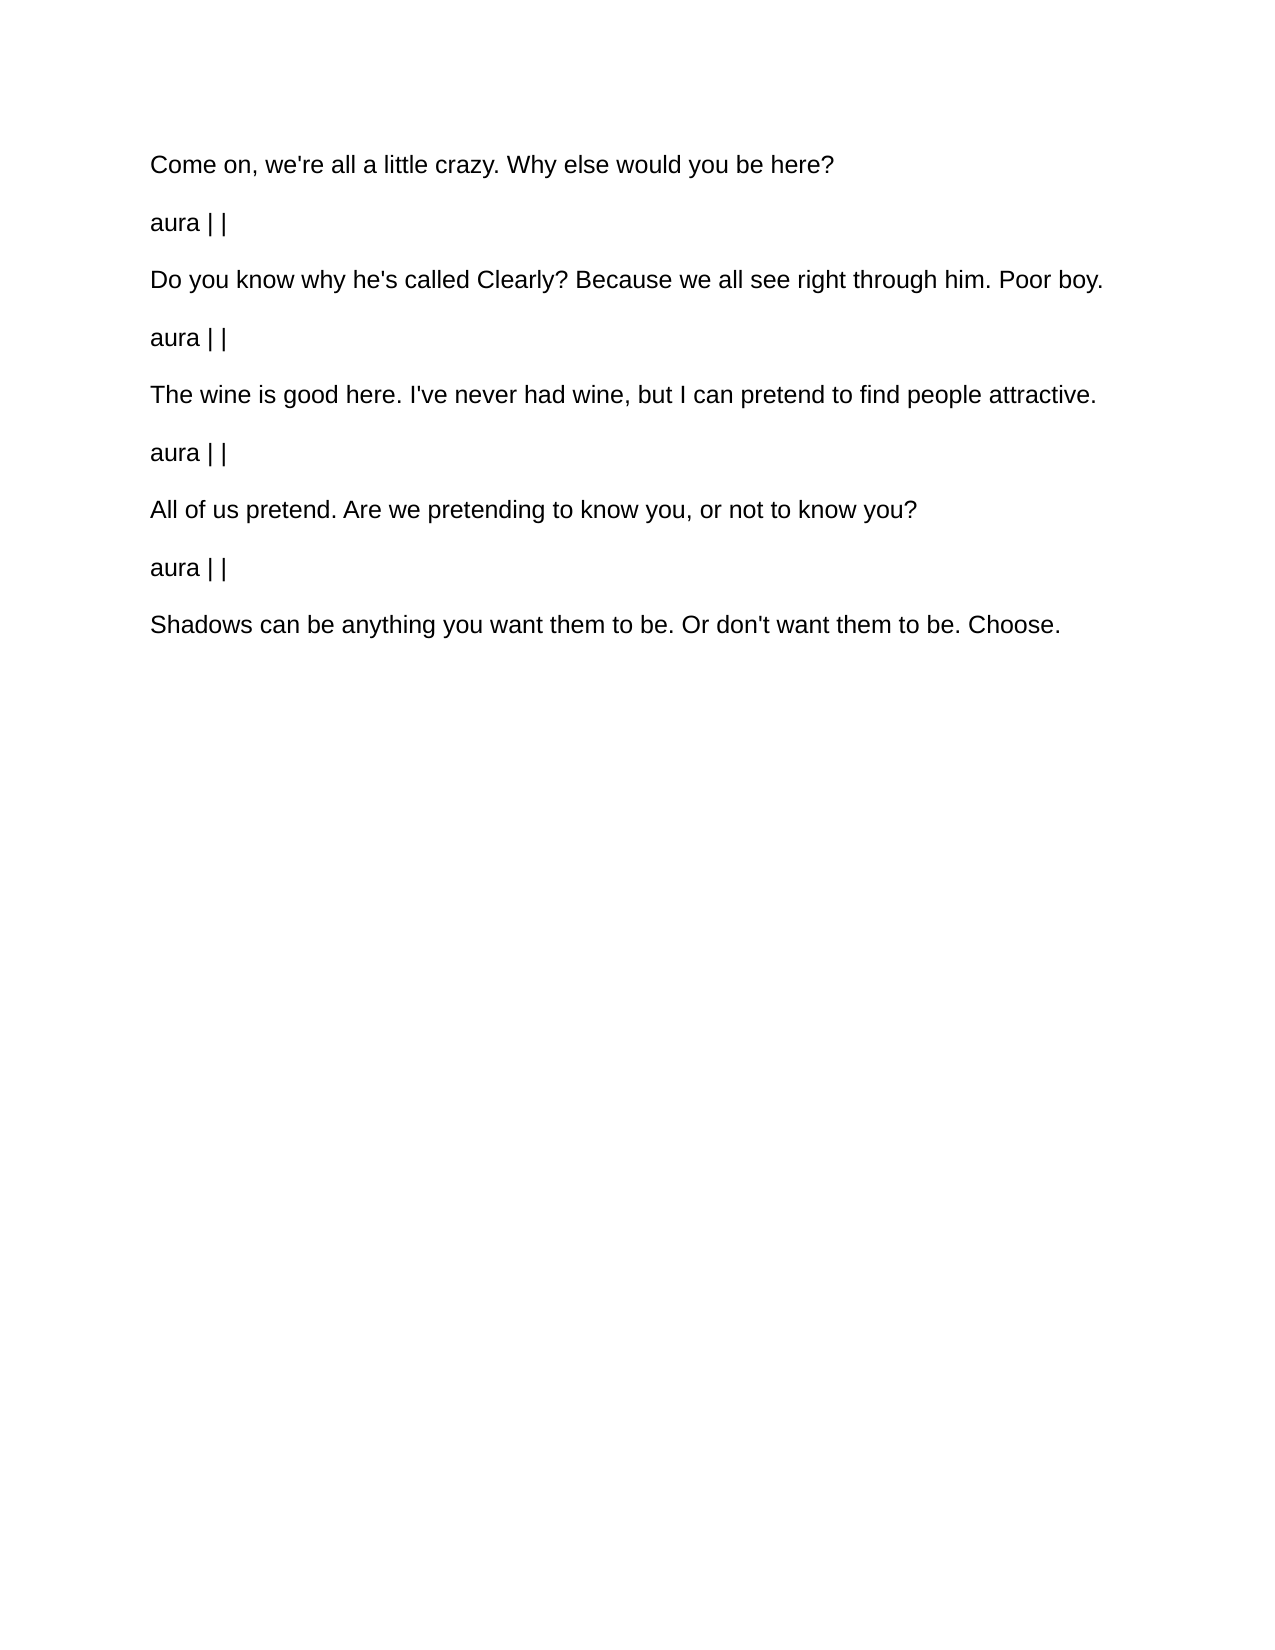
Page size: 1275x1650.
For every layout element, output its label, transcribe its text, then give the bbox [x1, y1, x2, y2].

text aura | | [150, 552, 1125, 581]
text Do you know why he's called Clearly? Because we all see right through him. Poor boy. [150, 265, 1125, 294]
text aura | | [150, 322, 1125, 351]
text aura | | [150, 207, 1125, 236]
text All of us pretend. Are we pretending to know you, or not to know you? [150, 495, 1125, 524]
text The wine is good here. I've never had wine, but I can pretend to find people attractive. [150, 380, 1125, 409]
text aura | | [150, 437, 1125, 466]
text Shadows can be anything you want them to be. Or don't want them to be. Choose. [150, 610, 1125, 639]
text Come on, we're all a little crazy. Why else would you be here? [150, 150, 1125, 179]
